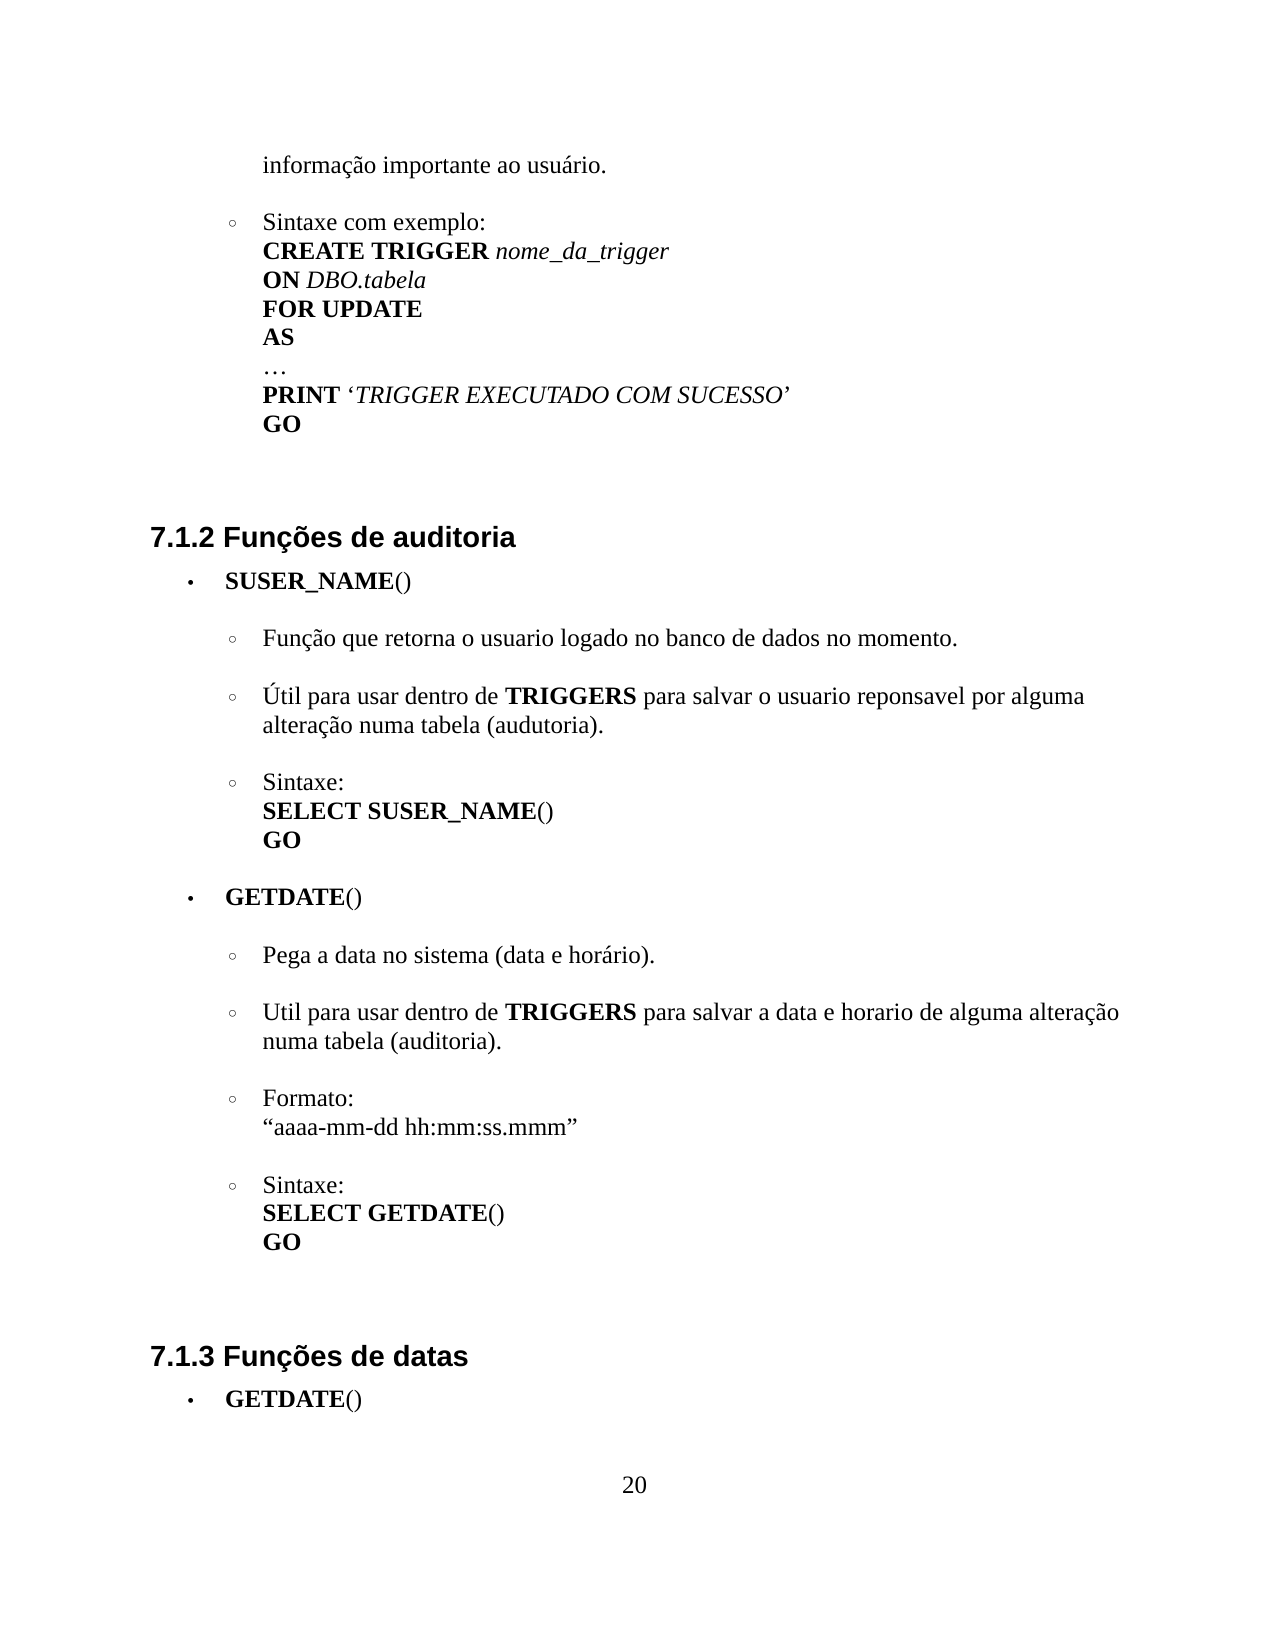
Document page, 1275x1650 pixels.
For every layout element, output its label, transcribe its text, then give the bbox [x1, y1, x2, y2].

list Sintaxe: SELECT GETDATE() GO [225, 1170, 1125, 1285]
subtitle 7.1.2 Funções de auditoria [150, 520, 1125, 553]
list Util para usar dentro de TRIGGERS para salvar a data e horario de alguma alteração numa tabela (auditoria). [225, 997, 1125, 1083]
list Pega a data no sistema (data e horário). [225, 940, 1125, 997]
subtitle 7.1.3 Funções de datas [150, 1338, 1125, 1372]
list SUSER_NAME() [187, 566, 1125, 623]
list Formato: “aaaa-mm-dd hh:mm:ss.mmm” [225, 1083, 1125, 1170]
list Útil para usar dentro de TRIGGERS para salvar o usuario reponsavel por alguma alteração numa tabela (audutoria). [225, 681, 1125, 767]
list Função que retorna o usuario logado no banco de dados no momento. [225, 623, 1125, 681]
list GETDATE() [187, 1384, 1125, 1413]
list Sintaxe: SELECT SUSER_NAME() GO [225, 767, 1125, 882]
list informação importante ao usuário. [225, 150, 1125, 207]
list GETDATE() [187, 882, 1125, 940]
list Sintaxe com exemplo: CREATE TRIGGER nome_da_trigger ON DBO.tabela FOR UPDATE AS … PRINT ‘TRIGGER EXECUTADO COM SUCESSO’ GO [225, 207, 1125, 466]
